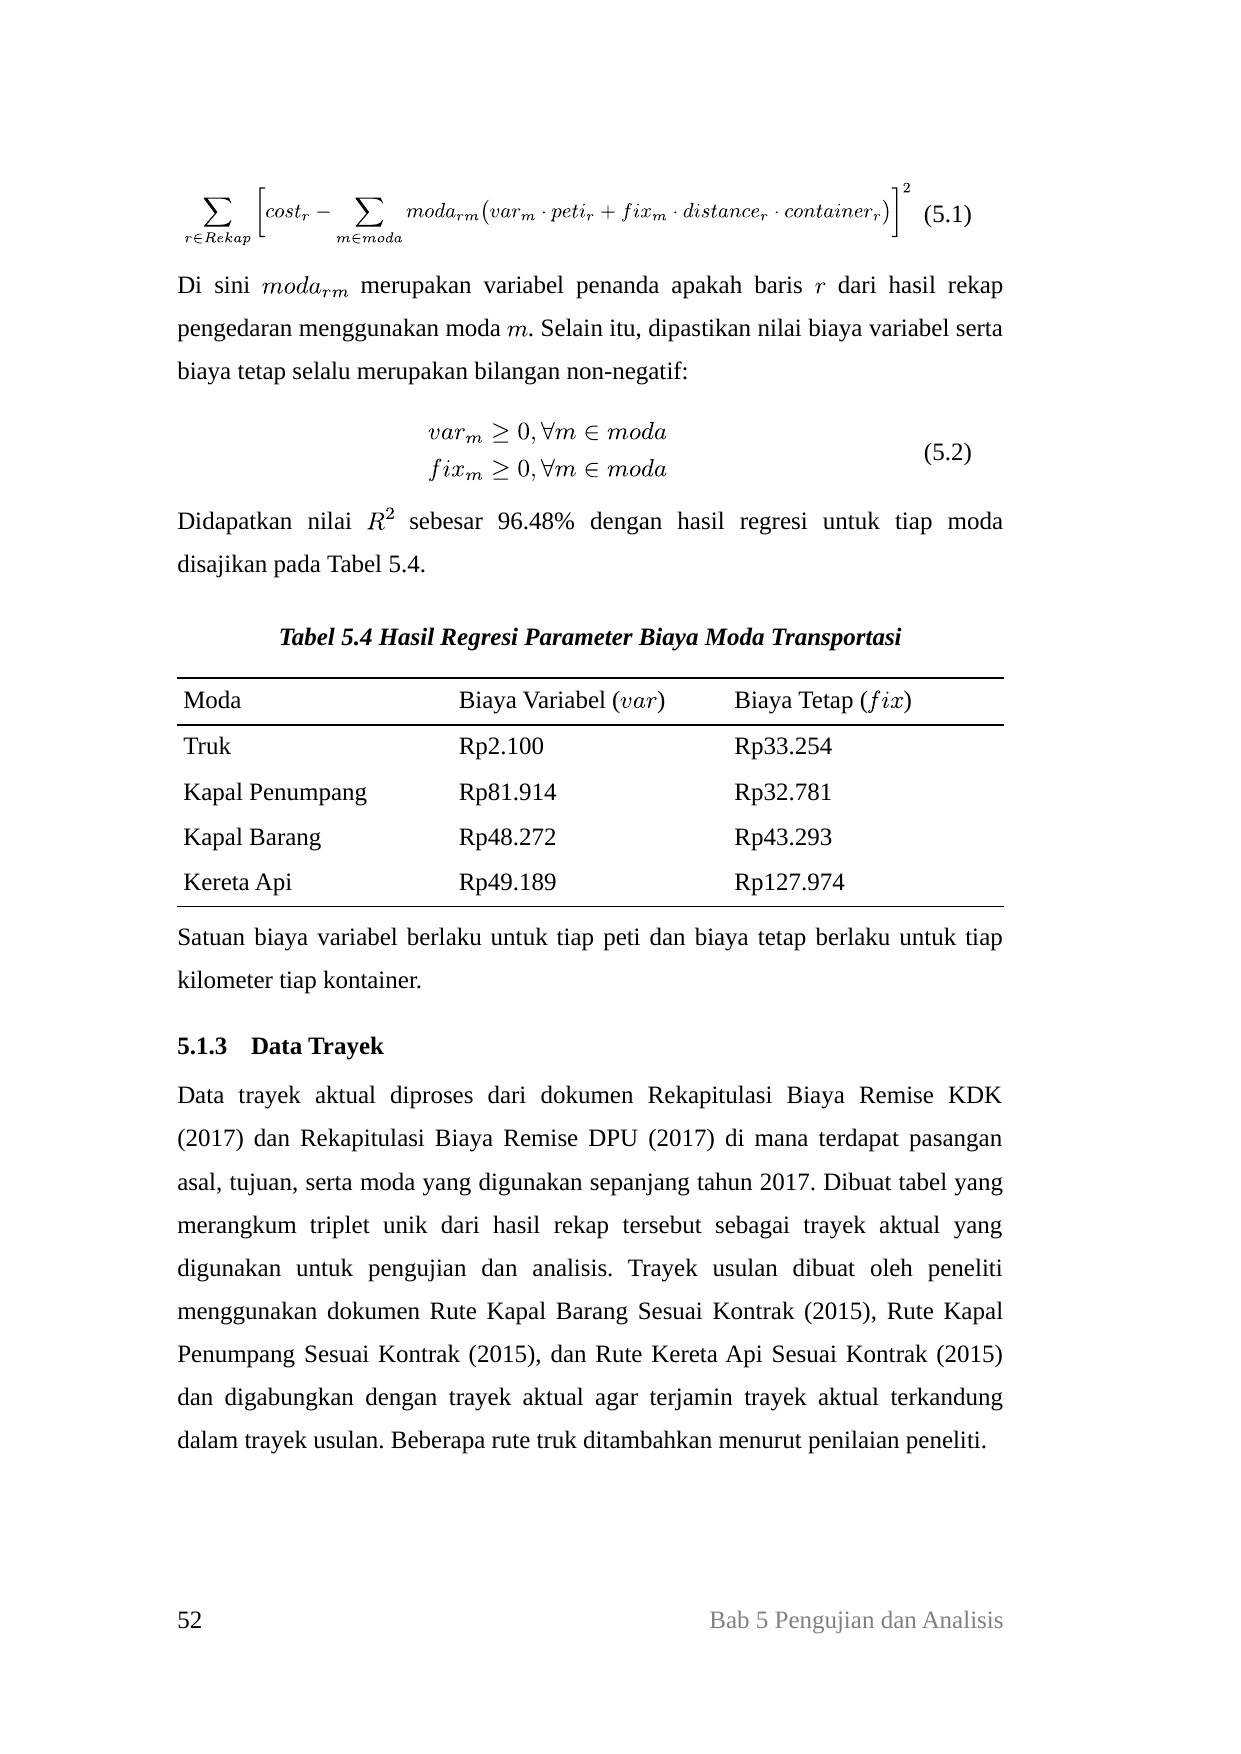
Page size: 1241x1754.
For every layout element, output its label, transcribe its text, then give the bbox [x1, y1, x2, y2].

table_cell Kereta Api [177, 861, 452, 906]
table_cell Rp127.974 [728, 861, 1003, 906]
table_cell Rp32.781 [728, 771, 1003, 816]
table_cell Rp48.272 [453, 816, 728, 861]
table_cell Kapal Barang [177, 816, 452, 861]
table_header [177, 416, 918, 491]
table_cell Rp2.100 [453, 726, 728, 771]
table_header (5.2) [918, 416, 1003, 491]
subtitle Data Trayek [177, 1031, 1003, 1060]
text Tabel 5.4 Hasil Regresi Parameter Biaya Moda Transportasi [177, 622, 1003, 650]
table_header Moda [177, 679, 452, 724]
table_cell Rp43.293 [728, 816, 1003, 861]
text Satuan biaya variabel berlaku untuk tiap peti dan biaya tetap berlaku untuk tiap kilometer tiap kontainer. [177, 922, 1003, 994]
table_cell Rp81.914 [453, 771, 728, 816]
table_cell Truk [177, 726, 452, 771]
table_header [177, 177, 918, 255]
text Didapatkan nilai sebesar 96.48% dengan hasil regresi untuk tiap moda disajikan pada Tabel 5.4. [177, 506, 1003, 578]
table_cell Kapal Penumpang [177, 771, 452, 816]
table_header Biaya Tetap () [728, 679, 1003, 724]
table_cell Rp33.254 [728, 726, 1003, 771]
table_header Biaya Variabel () [453, 679, 728, 724]
table_cell Rp49.189 [453, 861, 728, 906]
text Di sini merupakan variabel penanda apakah baris dari hasil rekap pengedaran menggunakan moda . Selain itu, dipastikan nilai biaya variabel serta biaya tetap selalu merupakan bilangan non-negatif: [177, 270, 1003, 385]
table_header (5.1) [918, 177, 1003, 255]
text Data trayek aktual diproses dari dokumen Rekapitulasi Biaya Remise KDK (2017) dan Rekapitulasi Biaya Remise DPU (2017) di mana terdapat pasangan asal, tujuan, serta moda yang digunakan sepanjang tahun 2017. Dibuat tabel yang merangkum triplet unik dari hasil rekap tersebut sebagai trayek aktual yang digunakan untuk pengujian dan analisis. Trayek usulan dibuat oleh peneliti menggunakan dokumen Rute Kapal Barang Sesuai Kontrak (2015), Rute Kapal Penumpang Sesuai Kontrak (2015), dan Rute Kereta Api Sesuai Kontrak (2015) dan digabungkan dengan trayek aktual agar terjamin trayek aktual terkandung dalam trayek usulan. Beberapa rute truk ditambahkan menurut penilaian peneliti. [177, 1080, 1003, 1454]
